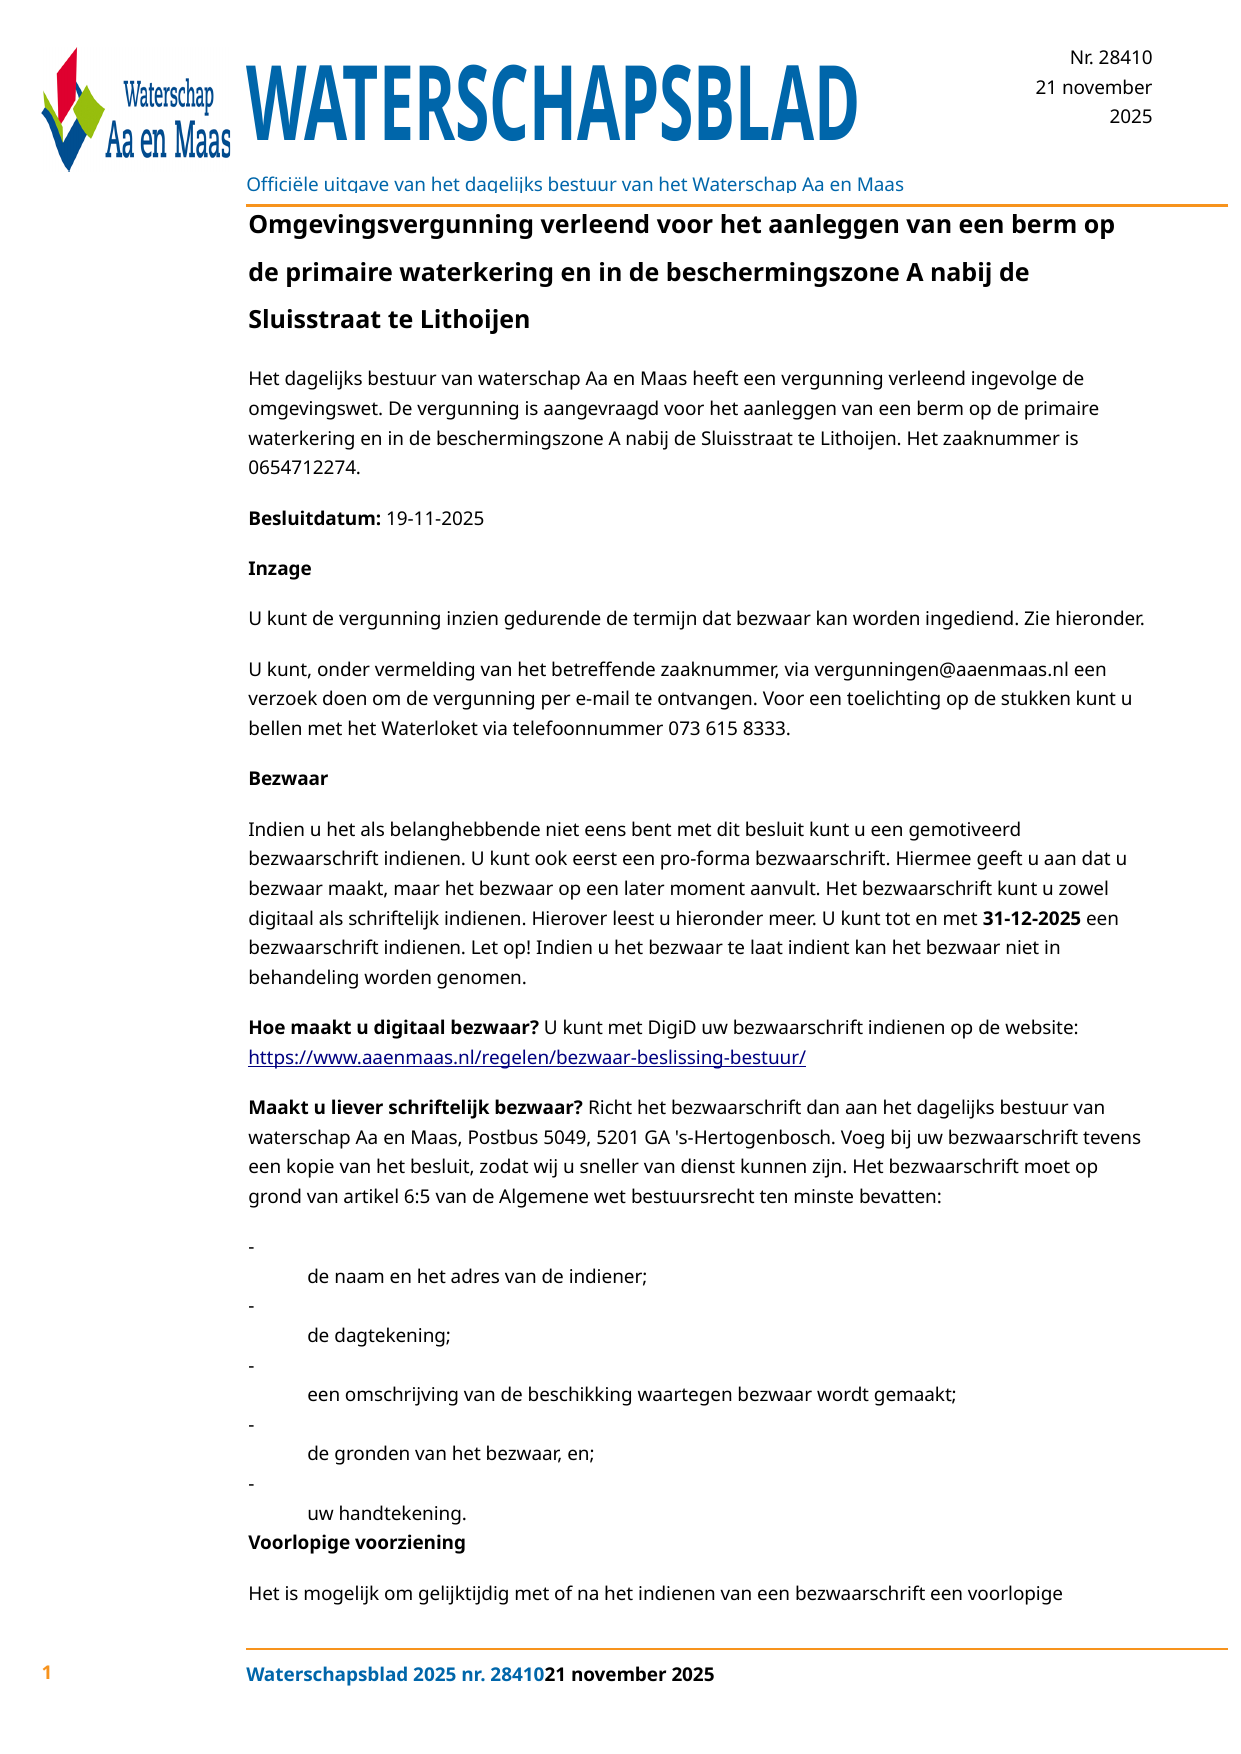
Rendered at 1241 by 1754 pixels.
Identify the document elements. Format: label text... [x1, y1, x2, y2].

text Hoe maakt u digitaal bezwaar? U kunt met DigiD uw bezwaarschrift indienen op de website: https://www.aaenmaas.nl/regelen/bezwaar-beslissing-bestuur/ [248, 1014, 1152, 1069]
list uw handtekening. [248, 1500, 1152, 1525]
text Voorlopige voorziening [248, 1529, 1152, 1555]
text Omgevingsvergunning verleend voor het aanleggen van een berm op de primaire waterkering en in de beschermingszone A nabij de Sluisstraat te Lithoijen [248, 207, 1152, 336]
picture [41, 47, 231, 172]
text U kunt de vergunning inzien gedurende de termijn dat bezwaar kan worden ingediend. Zie hieronder. [248, 606, 1152, 631]
text Het is mogelijk om gelijktijdig met of na het indienen van een bezwaarschrift een voorlopige [248, 1580, 1152, 1605]
list de gronden van het bezwaar, en; [248, 1441, 1152, 1466]
text Bezwaar [248, 766, 1152, 791]
list de naam en het adres van de indiener; [248, 1263, 1152, 1289]
text U kunt, onder vermelding van het betreffende zaaknummer, via vergunningen@aaenmaas.nl een verzoek doen om de vergunning per e-mail te ontvangen. Voor een toelichting op de stukken kunt u bellen met het Waterloket via telefoonnummer 073 615 8333. [248, 656, 1152, 741]
list de dagtekening; [248, 1322, 1152, 1348]
text Het dagelijks bestuur van waterschap Aa en Maas heeft een vergunning verleend ingevolge de omgevingswet. De vergunning is aangevraagd voor het aanleggen van een berm op de primaire waterkering en in de beschermingszone A nabij de Sluisstraat te Lithoijen. Het zaaknummer is 0654712274. [248, 366, 1152, 480]
text Indien u het als belanghebbende niet eens bent met dit besluit kunt u een gemotiveerd bezwaarschrift indienen. U kunt ook eerst een pro-forma bezwaarschrift. Hiermee geeft u aan dat u bezwaar maakt, maar het bezwaar op een later moment aanvult. Het bezwaarschrift kunt u zowel digitaal als schriftelijk indienen. Hierover leest u hieronder meer. U kunt tot en met 31-12-2025 een bezwaarschrift indienen. Let op! Indien u het bezwaar te laat indient kan het bezwaar niet in behandeling worden genomen. [248, 816, 1152, 989]
text Maakt u liever schriftelijk bezwaar? Richt het bezwaarschrift dan aan het dagelijks bestuur van waterschap Aa en Maas, Postbus 5049, 5201 GA 's-Hertogenbosch. Voeg bij uw bezwaarschrift tevens een kopie van het besluit, zodat wij u sneller van dienst kunnen zijn. Het bezwaarschrift moet op grond van artikel 6:5 van de Algemene wet bestuursrecht ten minste bevatten: [248, 1094, 1152, 1209]
text Inzage [248, 555, 1152, 581]
text Besluitdatum: 19-11-2025 [248, 505, 1152, 530]
list een omschrijving van de beschikking waartegen bezwaar wordt gemaakt; [248, 1381, 1152, 1407]
